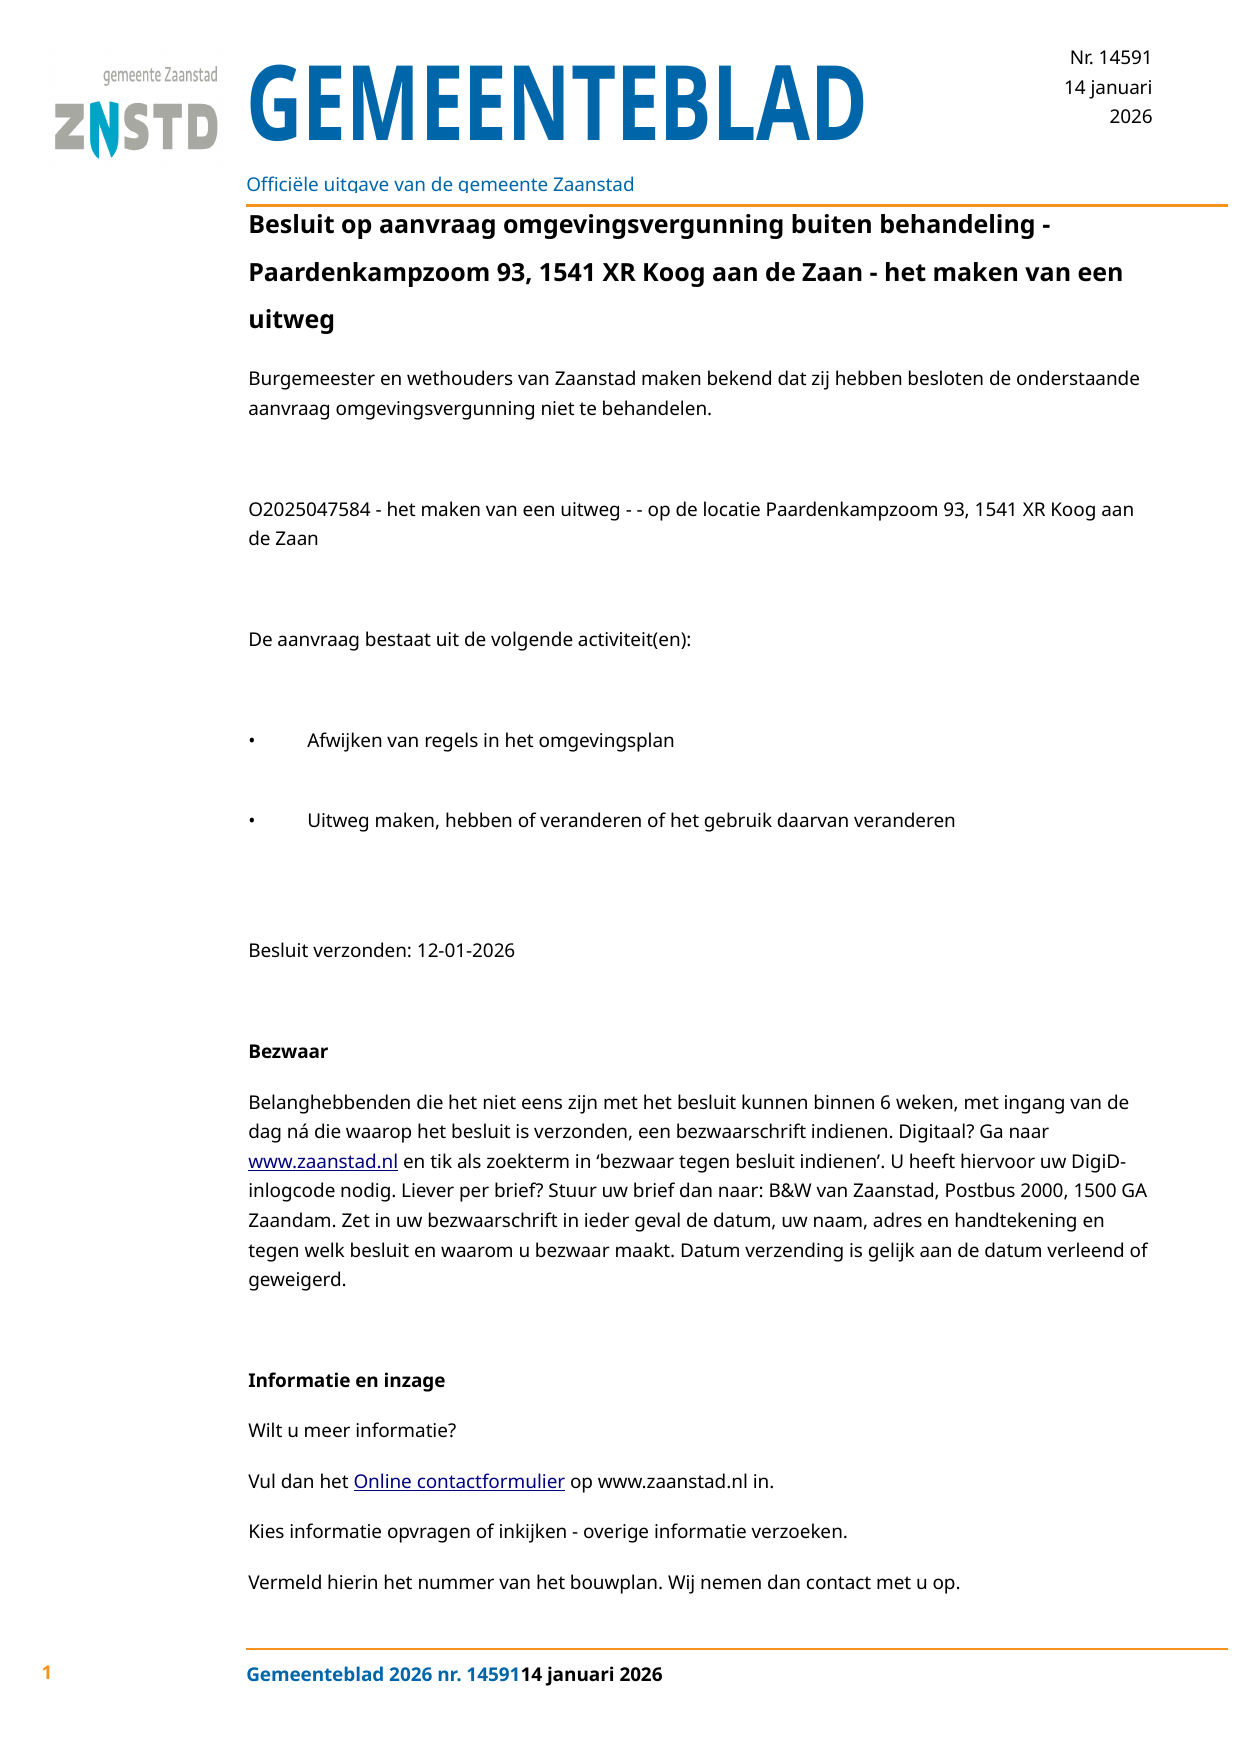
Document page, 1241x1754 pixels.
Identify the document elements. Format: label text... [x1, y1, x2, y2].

text Vermeld hierin het nummer van het bouwplan. Wij nemen dan contact met u op. [248, 1569, 1152, 1594]
text Wilt u meer informatie? [248, 1418, 1152, 1443]
text Belanghebbenden die het niet eens zijn met het besluit kunnen binnen 6 weken, met ingang van de dag ná die waarop het besluit is verzonden, een bezwaarschrift indienen. Digitaal? Ga naar www.zaanstad.nl en tik als zoekterm in ‘bezwaar tegen besluit indienen’. U heeft hiervoor uw DigiD-inlogcode nodig. Liever per brief? Stuur uw brief dan naar: B&W van Zaanstad, Postbus 2000, 1500 GA Zaandam. Zet in uw bezwaarschrift in ieder geval de datum, uw naam, adres en handtekening en tegen welk besluit en waarom u bezwaar maakt. Datum verzending is gelijk aan de datum verleend of geweigerd. [248, 1089, 1152, 1292]
list Afwijken van regels in het omgevingsplan [248, 727, 1152, 753]
text O2025047584 - het maken van een uitweg - - op de locatie Paardenkampzoom 93, 1541 XR Koog aan de Zaan [248, 496, 1152, 551]
text Burgemeester en wethouders van Zaanstad maken bekend dat zij hebben besloten de onderstaande aanvraag omgevingsvergunning niet te behandelen. [248, 366, 1152, 421]
text Besluit verzonden: 12-01-2026 [248, 938, 1152, 963]
list Uitweg maken, hebben of veranderen of het gebruik daarvan veranderen [248, 807, 1152, 833]
text Informatie en inzage [248, 1367, 1152, 1393]
text Besluit op aanvraag omgevingsvergunning buiten behandeling - Paardenkampzoom 93, 1541 XR Koog aan de Zaan - het maken van een uitweg [248, 207, 1152, 336]
picture [41, 47, 231, 172]
text Kies informatie opvragen of inkijken - overige informatie verzoeken. [248, 1518, 1152, 1544]
text Vul dan het Online contactformulier op www.zaanstad.nl in. [248, 1468, 1152, 1494]
text De aanvraag bestaat uit de volgende activiteit(en): [248, 626, 1152, 652]
text Bezwaar [248, 1038, 1152, 1064]
